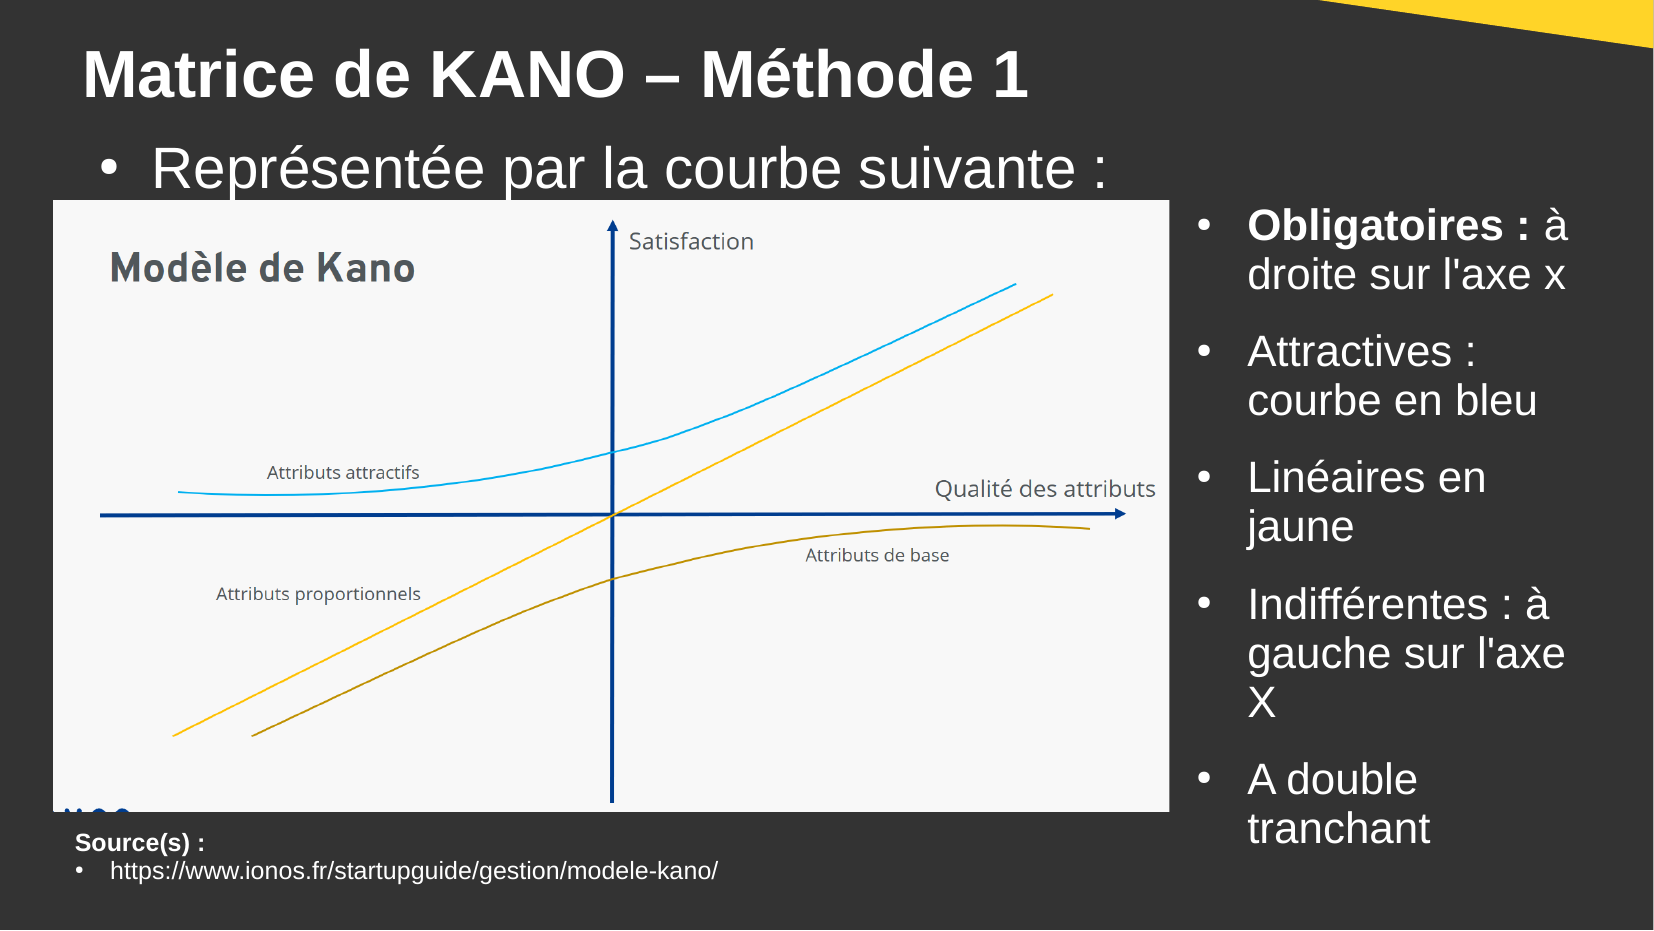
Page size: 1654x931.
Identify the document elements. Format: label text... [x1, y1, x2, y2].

title Matrice de KANO – Méthode 1 [82, 37, 1571, 122]
picture [53, 200, 1170, 812]
list Obligatoires : à droite sur l'axe x Attractives : courbe en bleu Linéaires en jaune Indifférentes : à gauche sur l'axe X A double tranchant [1179, 200, 1607, 857]
text_box [1318, 0, 1654, 49]
list Représentée par la courbe suivante : [80, 135, 1620, 201]
text_box Source(s) : https://www.ionos.fr/startupguide/gestion/modele-kano/ [60, 821, 922, 898]
